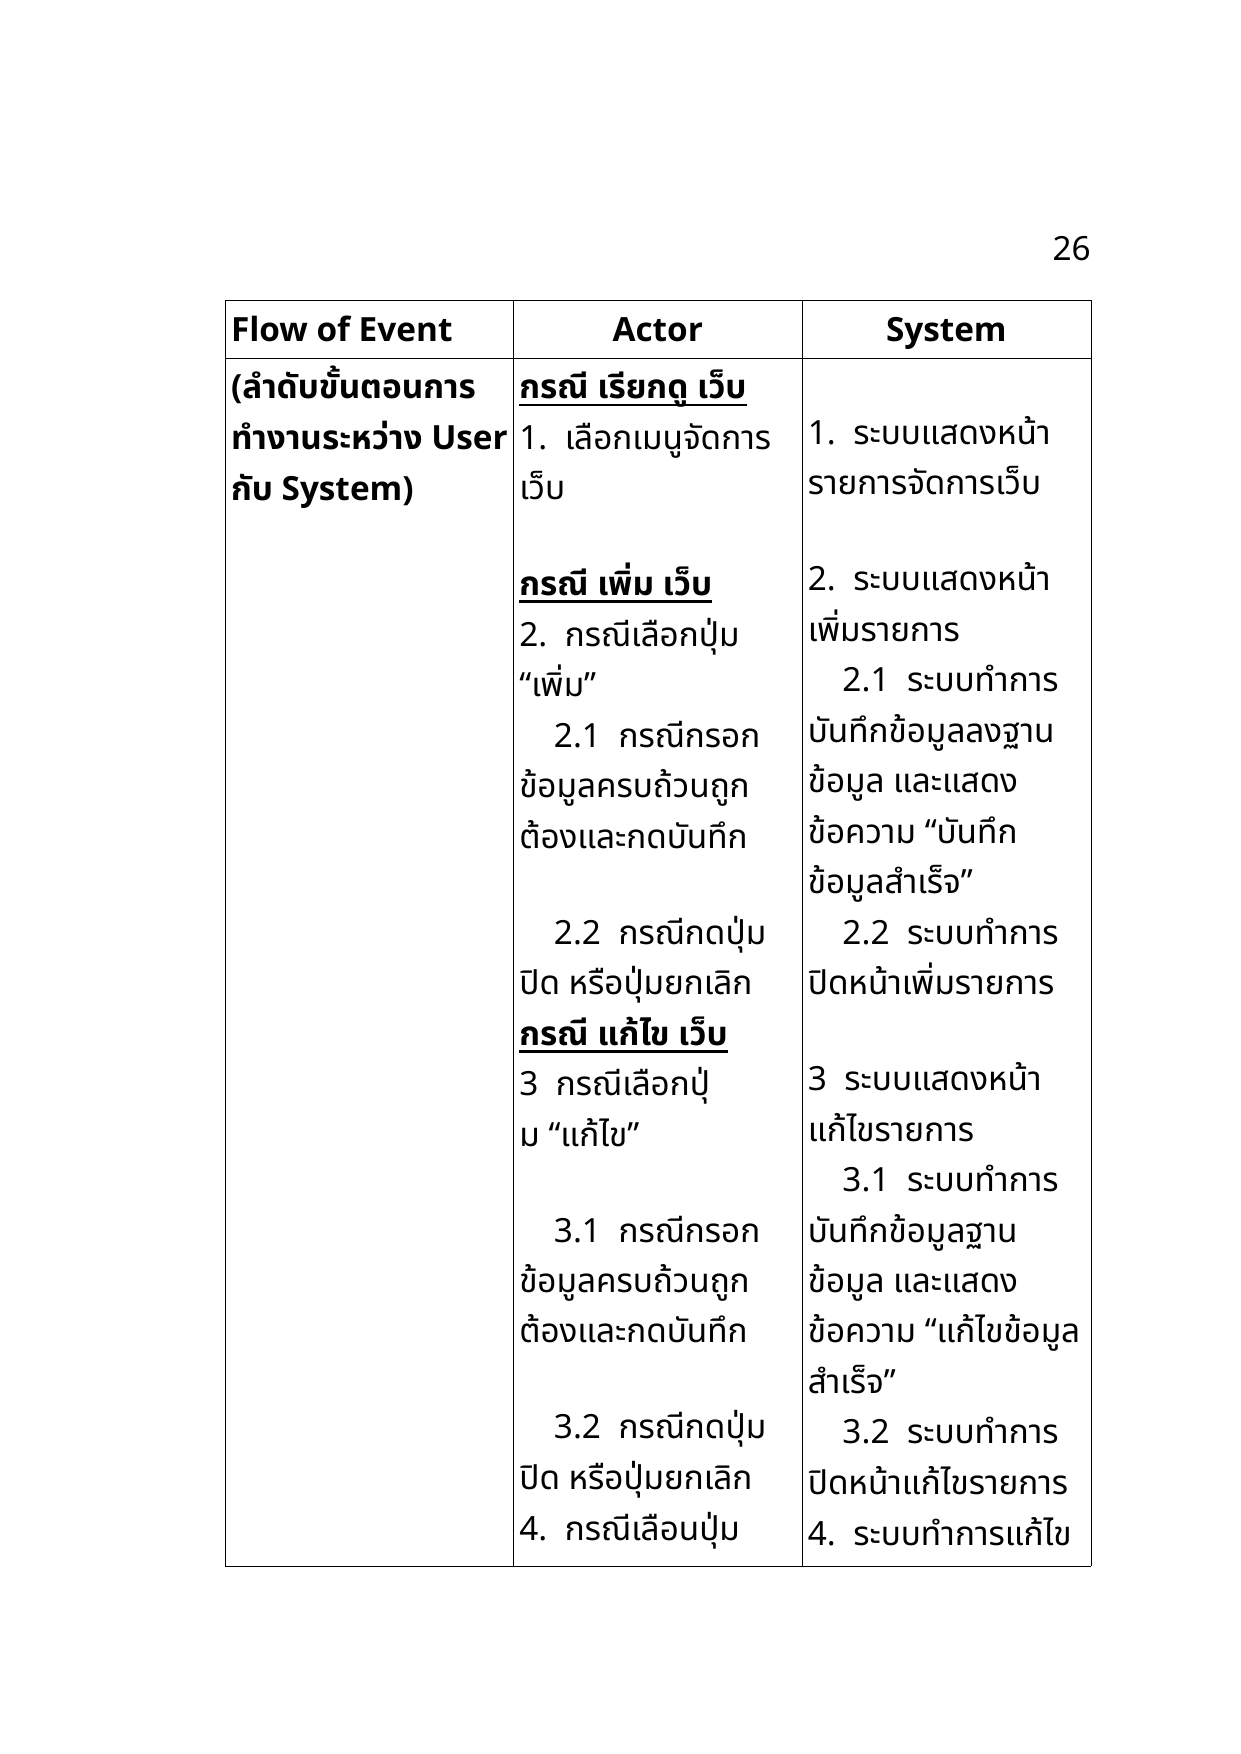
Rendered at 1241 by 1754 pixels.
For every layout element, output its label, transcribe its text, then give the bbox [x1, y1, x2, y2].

table_cell Flow of Event [226, 301, 513, 357]
table_cell (ลำดับขั้นตอนการ ทำงานระหว่าง User กับ System) [226, 359, 513, 1566]
table_cell System [803, 301, 1091, 357]
table_cell Actor [514, 301, 802, 357]
table_cell 1. ระบบแสดงหน้ารายการจัดการเว็บ 2. ระบบแสดงหน้าเพิ่มรายการ 2.1 ระบบทำการบันทึกข้อมูลลงฐานข้อมูล และแสดงข้อความ “บันทึกข้อมูลสำเร็จ” 2.2 ระบบทำการปิดหน้าเพิ่มรายการ 3 ระบบแสดงหน้าแก้ไขรายการ 3.1 ระบบทำการบันทึกข้อมูลฐานข้อมูล และแสดงข้อความ “แก้ไขข้อมูลสำเร็จ” 3.2 ระบบทำการปิดหน้าแก้ไขรายการ 4. ระบบทำการแก้ไข [803, 359, 1091, 1566]
table_cell กรณี เรียกดู เว็บ 1. เลือกเมนูจัดการเว็บ กรณี เพิ่ม เว็บ 2. กรณีเลือกปุ่ม “เพิ่ม” 2.1 กรณีกรอกข้อมูลครบถ้วนถูกต้องและกดบันทึก 2.2 กรณีกดปุ่มปิด หรือปุ่มยกเลิก กรณี แก้ไข เว็บ 3 กรณีเลือกปุ่ม “แก้ไข” 3.1 กรณีกรอกข้อมูลครบถ้วนถูกต้องและกดบันทึก 3.2 กรณีกดปุ่มปิด หรือปุ่มยกเลิก 4. กรณีเลือนปุ่ม [514, 359, 802, 1566]
